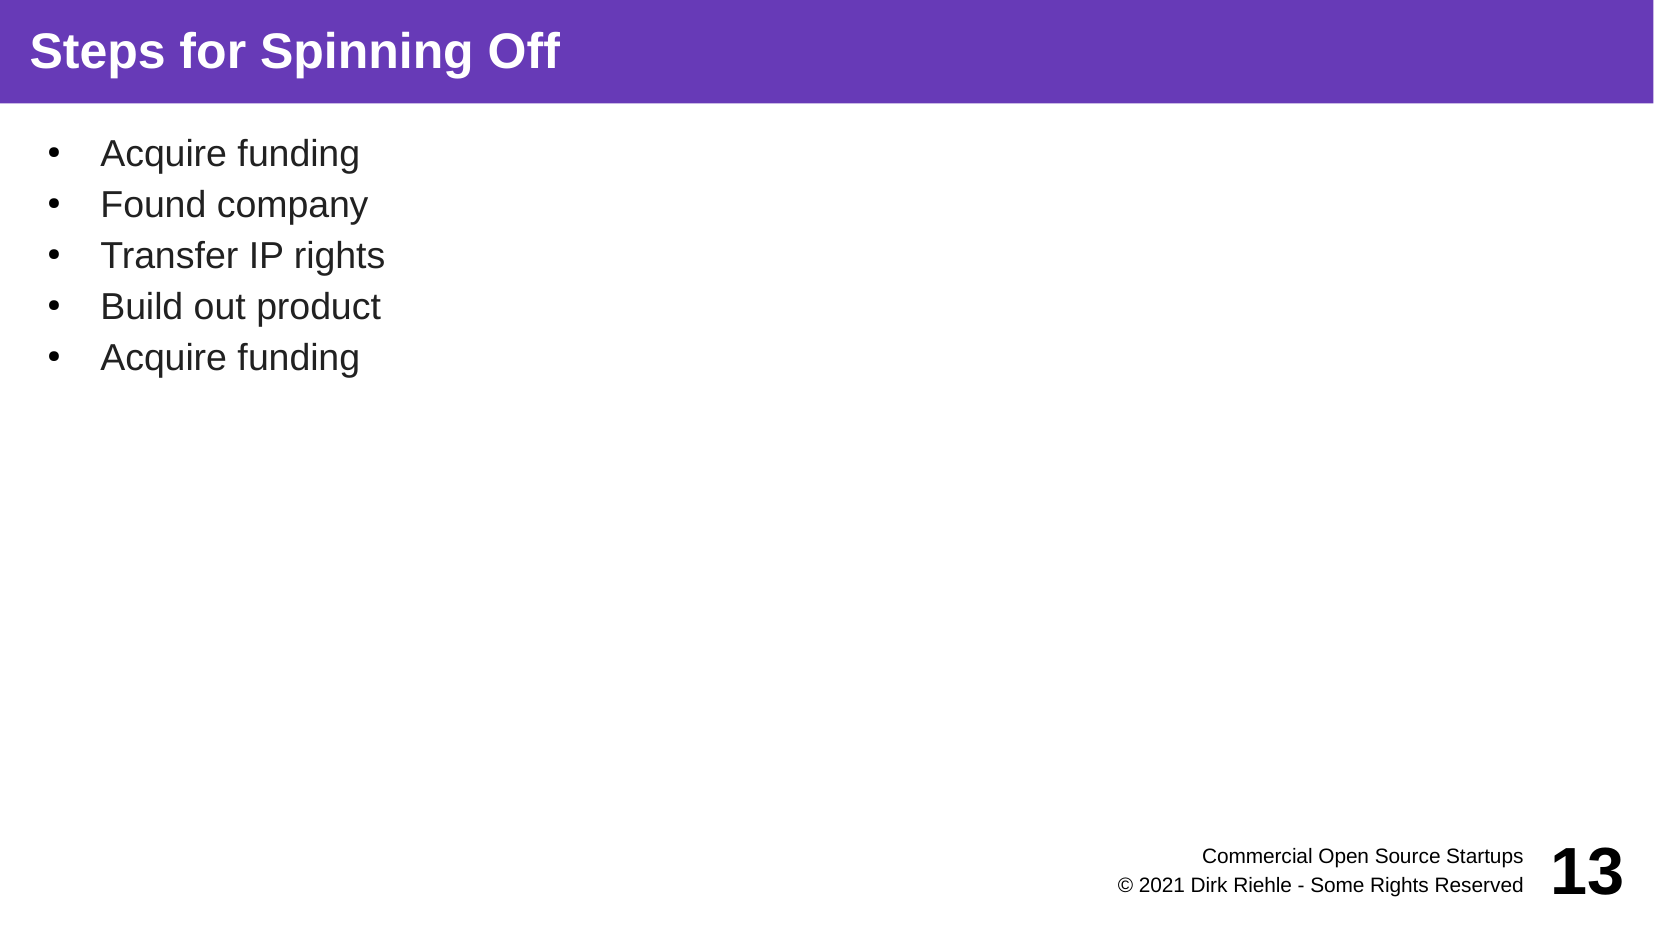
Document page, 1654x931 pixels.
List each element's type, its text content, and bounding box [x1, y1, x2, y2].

list Acquire funding Found company Transfer IP rights Build out product Acquire funding [29, 132, 1625, 813]
title Steps for Spinning Off [0, 0, 1654, 104]
